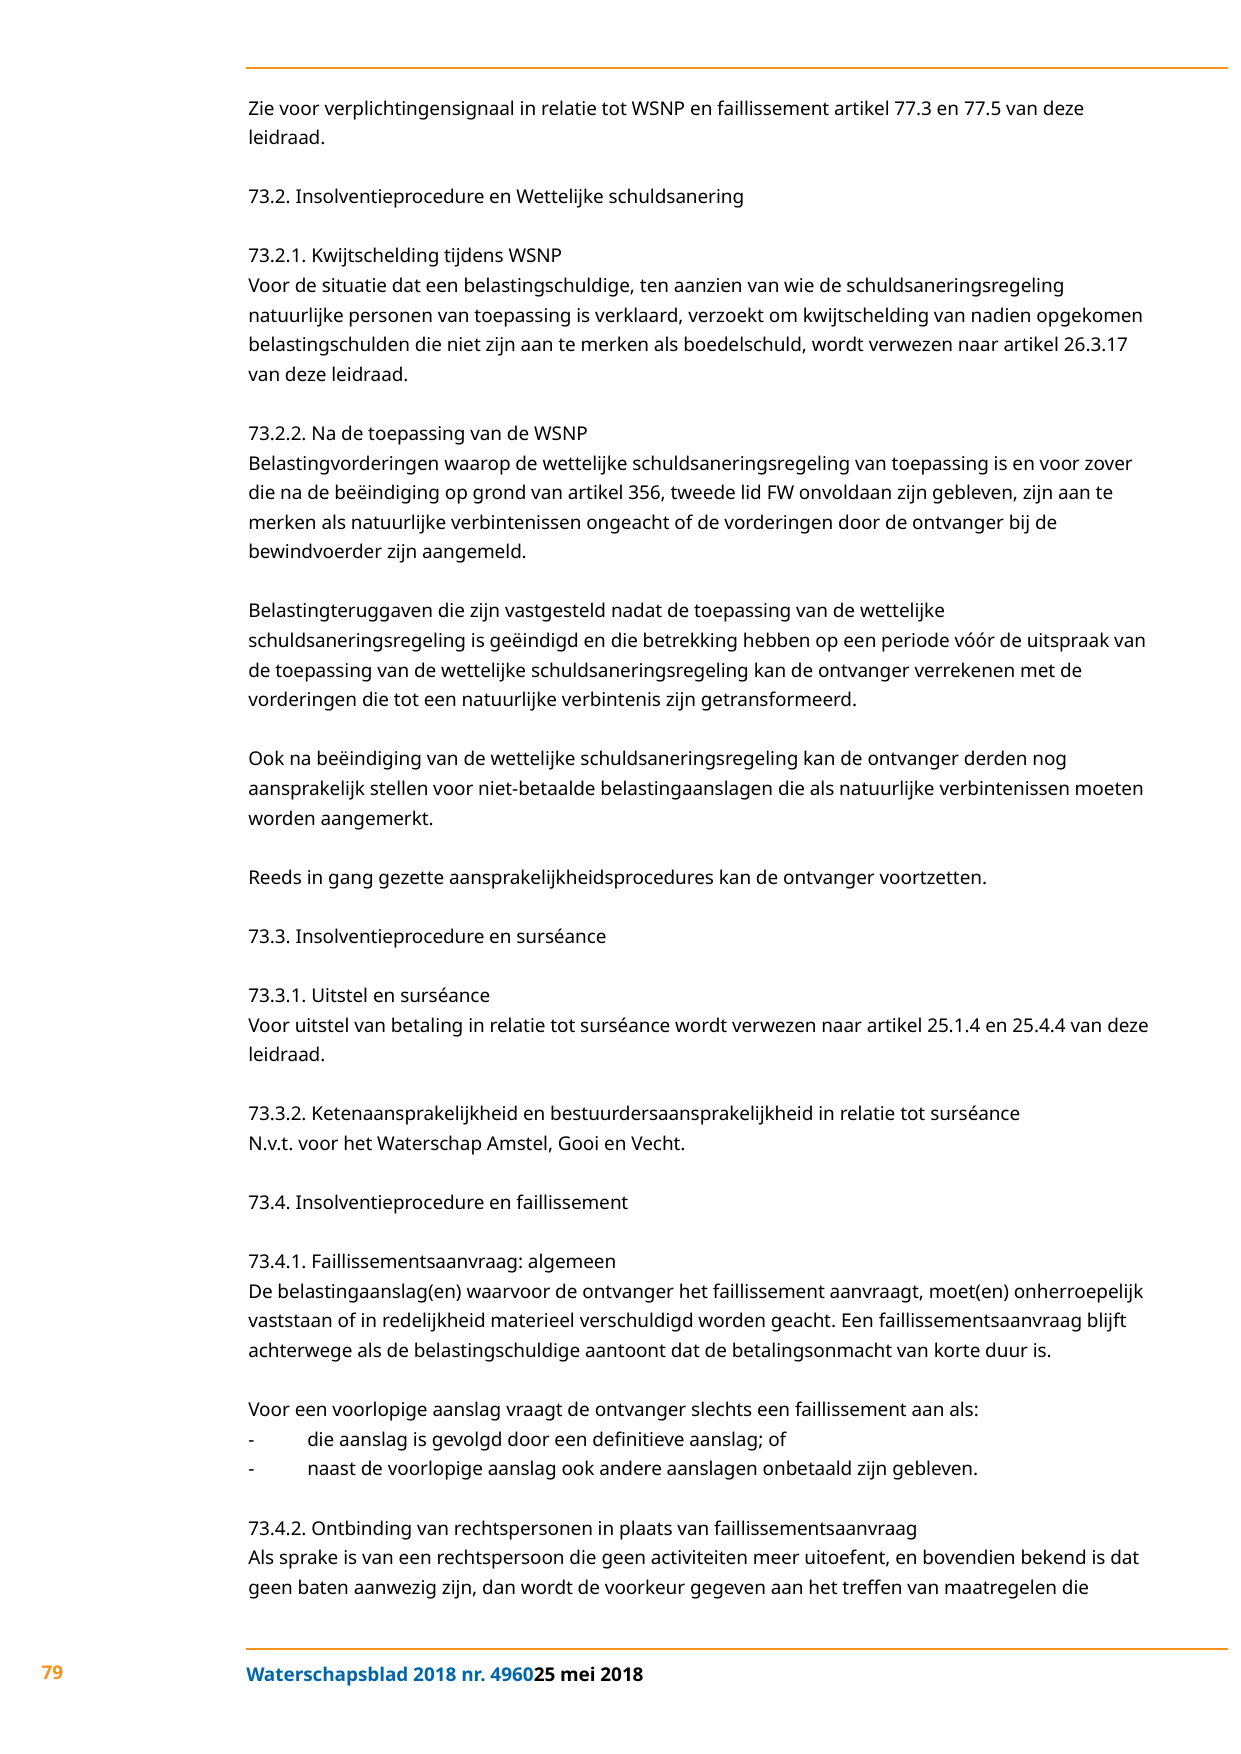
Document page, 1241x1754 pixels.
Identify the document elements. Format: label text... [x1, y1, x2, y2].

text 73.2. Insolventieprocedure en Wettelijke schuldsanering [248, 183, 1152, 209]
text Voor de situatie dat een belastingschuldige, ten aanzien van wie de schuldsaneringsregeling natuurlijke personen van toepassing is verklaard, verzoekt om kwijtschelding van nadien opgekomen belastingschulden die niet zijn aan te merken als boedelschuld, wordt verwezen naar artikel 26.3.17 van deze leidraad. [248, 272, 1152, 387]
text 73.3.1. Uitstel en surséance [248, 982, 1152, 1008]
text 73.4. Insolventieprocedure en faillissement [248, 1189, 1152, 1215]
picture [41, 47, 231, 172]
text 73.4.1. Faillissementsaanvraag: algemeen [248, 1248, 1152, 1274]
text De belastingaanslag(en) waarvoor de ontvanger het faillissement aanvraagt, moet(en) onherroepelijk vaststaan of in redelijkheid materieel verschuldigd worden geacht. Een faillissementsaanvraag blijft achterwege als de belastingschuldige aantoont dat de betalingsonmacht van korte duur is. [248, 1278, 1152, 1363]
text 73.4.2. Ontbinding van rechtspersonen in plaats van faillissementsaanvraag [248, 1515, 1152, 1541]
text Ook na beëindiging van de wettelijke schuldsaneringsregeling kan de ontvanger derden nog aansprakelijk stellen voor niet-betaalde belastingaanslagen die als natuurlijke verbintenissen moeten worden aangemerkt. [248, 746, 1152, 831]
text 73.2.1. Kwijtschelding tijdens WSNP [248, 243, 1152, 268]
text Reeds in gang gezette aansprakelijkheidsprocedures kan de ontvanger voortzetten. [248, 864, 1152, 890]
list die aanslag is gevolgd door een definitieve aanslag; of [248, 1426, 1152, 1452]
text 73.3.2. Ketenaansprakelijkheid en bestuurdersaansprakelijkheid in relatie tot surséance [248, 1101, 1152, 1126]
text Voor uitstel van betaling in relatie tot surséance wordt verwezen naar artikel 25.1.4 en 25.4.4 van deze leidraad. [248, 1012, 1152, 1067]
text 73.2.2. Na de toepassing van de WSNP [248, 420, 1152, 446]
text N.v.t. voor het Waterschap Amstel, Gooi en Vecht. [248, 1130, 1152, 1156]
text Belastingteruggaven die zijn vastgesteld nadat de toepassing van de wettelijke schuldsaneringsregeling is geëindigd en die betrekking hebben op een periode vóór de uitspraak van de toepassing van de wettelijke schuldsaneringsregeling kan de ontvanger verrekenen met de vorderingen die tot een natuurlijke verbintenis zijn getransformeerd. [248, 598, 1152, 712]
text Als sprake is van een rechtspersoon die geen activiteiten meer uitoefent, en bovendien bekend is dat geen baten aanwezig zijn, dan wordt de voorkeur gegeven aan het treffen van maatregelen die [248, 1544, 1152, 1600]
text Voor een voorlopige aanslag vraagt de ontvanger slechts een faillissement aan als: [248, 1396, 1152, 1422]
text Belastingvorderingen waarop de wettelijke schuldsaneringsregeling van toepassing is en voor zover die na de beëindiging op grond van artikel 356, tweede lid FW onvoldaan zijn gebleven, zijn aan te merken als natuurlijke verbintenissen ongeacht of de vorderingen door de ontvanger bij de bewindvoerder zijn aangemeld. [248, 450, 1152, 564]
text Zie voor verplichtingensignaal in relatie tot WSNP en faillissement artikel 77.3 en 77.5 van deze leidraad. [248, 95, 1152, 150]
list naast de voorlopige aanslag ook andere aanslagen onbetaald zijn gebleven. [248, 1456, 1152, 1481]
text 73.3. Insolventieprocedure en surséance [248, 923, 1152, 949]
